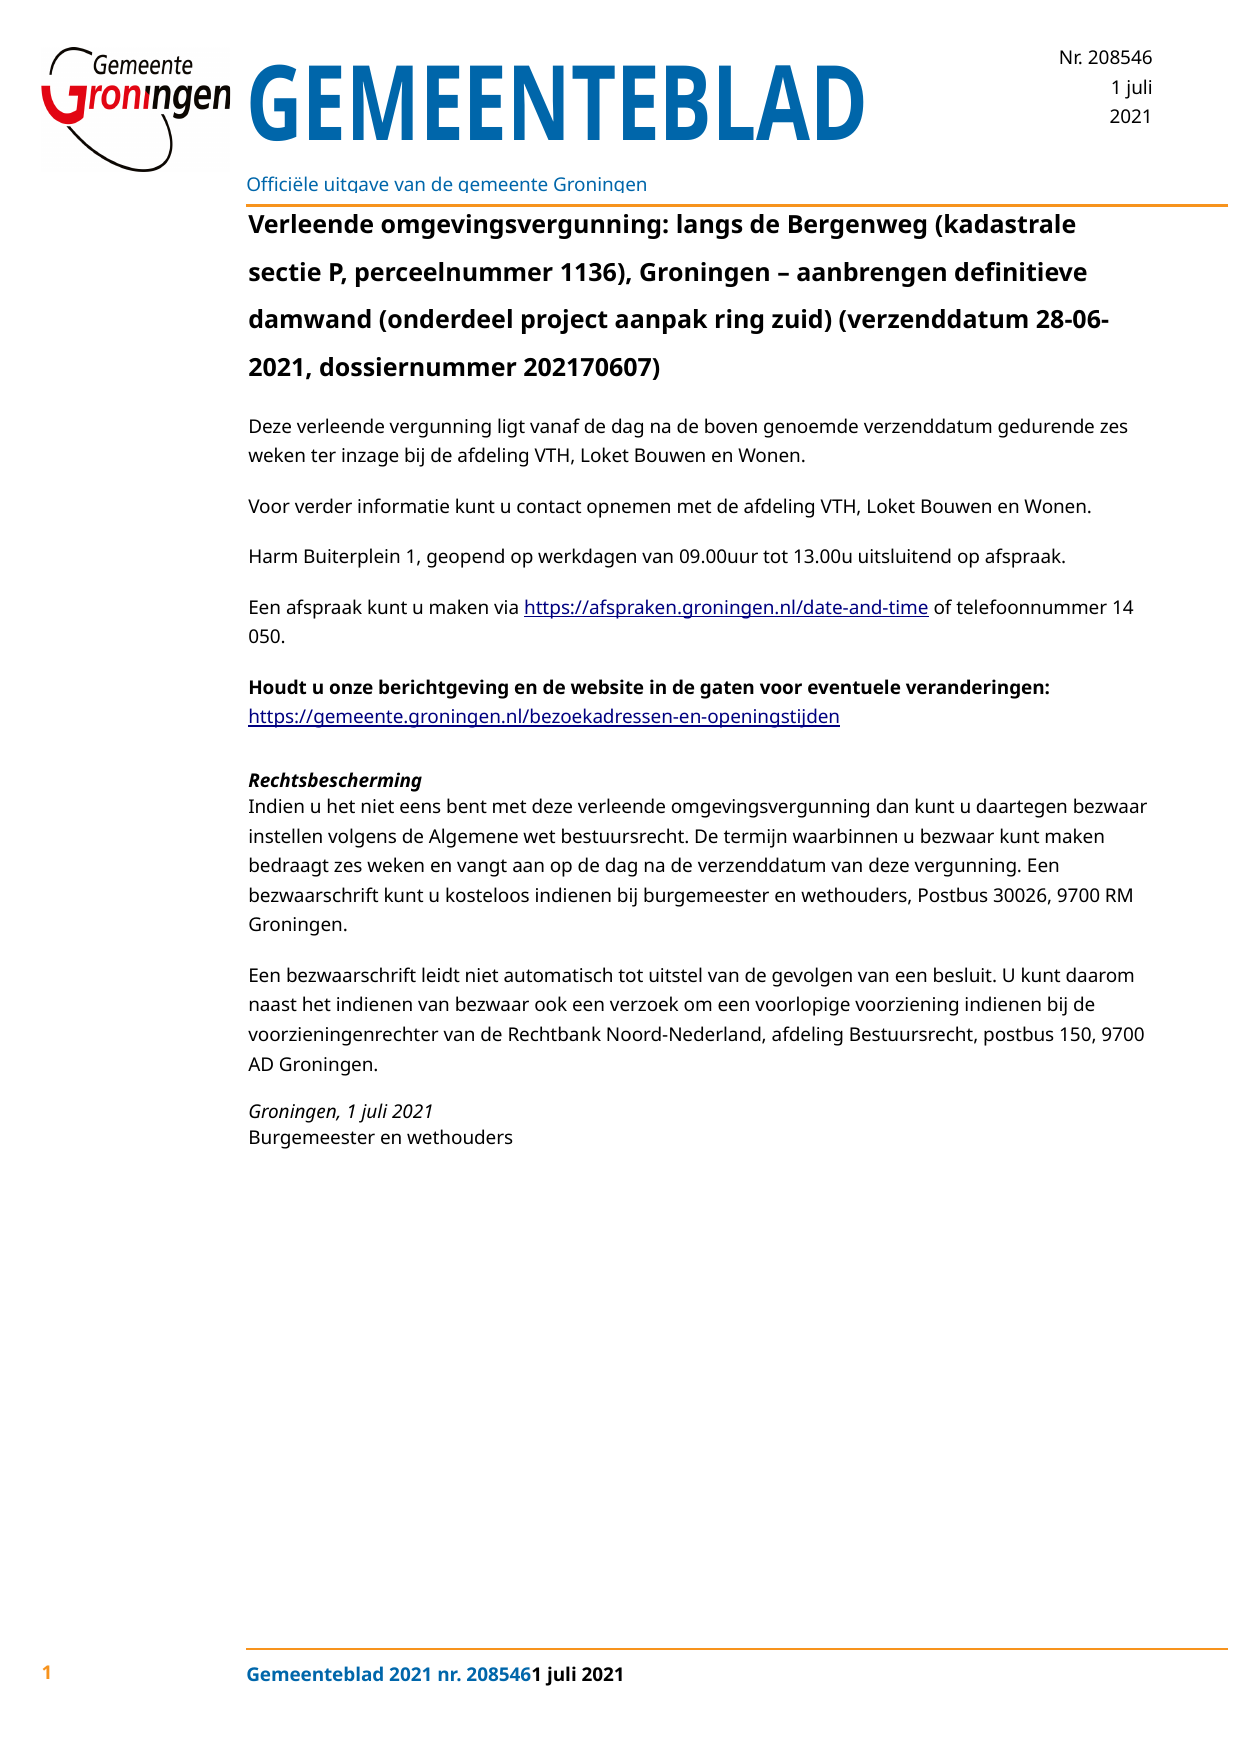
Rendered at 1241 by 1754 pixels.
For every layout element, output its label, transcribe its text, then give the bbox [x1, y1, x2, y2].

text Houdt u onze berichtgeving en de website in de gaten voor eventuele veranderingen: https://gemeente.groningen.nl/bezoekadressen-en-openingstijden [248, 674, 1152, 729]
text Verleende omgevingsvergunning: langs de Bergenweg (kadastrale sectie P, perceelnummer 1136), Groningen – aanbrengen definitieve damwand (onderdeel project aanpak ring zuid) (verzenddatum 28-06-2021, dossiernummer 202170607) [248, 207, 1152, 384]
text Groningen, 1 juli 2021 [248, 1098, 1152, 1124]
text Burgemeester en wethouders [248, 1124, 1152, 1150]
text Voor verder informatie kunt u contact opnemen met de afdeling VTH, Loket Bouwen en Wonen. [248, 493, 1152, 519]
text Rechtsbescherming [248, 767, 1152, 793]
text Een afspraak kunt u maken via https://afspraken.groningen.nl/date-and-time of telefoonnummer 14 050. [248, 594, 1152, 649]
text Een bezwaarschrift leidt niet automatisch tot uitstel van de gevolgen van een besluit. U kunt daarom naast het indienen van bezwaar ook een verzoek om een voorlopige voorziening indienen bij de voorzieningenrechter van de Rechtbank Noord-Nederland, afdeling Bestuursrecht, postbus 150, 9700 AD Groningen. [248, 962, 1152, 1076]
text Deze verleende vergunning ligt vanaf de dag na de boven genoemde verzenddatum gedurende zes weken ter inzage bij de afdeling VTH, Loket Bouwen en Wonen. [248, 413, 1152, 468]
text Indien u het niet eens bent met deze verleende omgevingsvergunning dan kunt u daartegen bezwaar instellen volgens de Algemene wet bestuursrecht. De termijn waarbinnen u bezwaar kunt maken bedraagt zes weken en vangt aan op de dag na de verzenddatum van deze vergunning. Een bezwaarschrift kunt u kosteloos indienen bij burgemeester en wethouders, Postbus 30026, 9700 RM Groningen. [248, 793, 1152, 937]
text Harm Buiterplein 1, geopend op werkdagen van 09.00uur tot 13.00u uitsluitend op afspraak. [248, 543, 1152, 569]
picture [41, 47, 231, 172]
